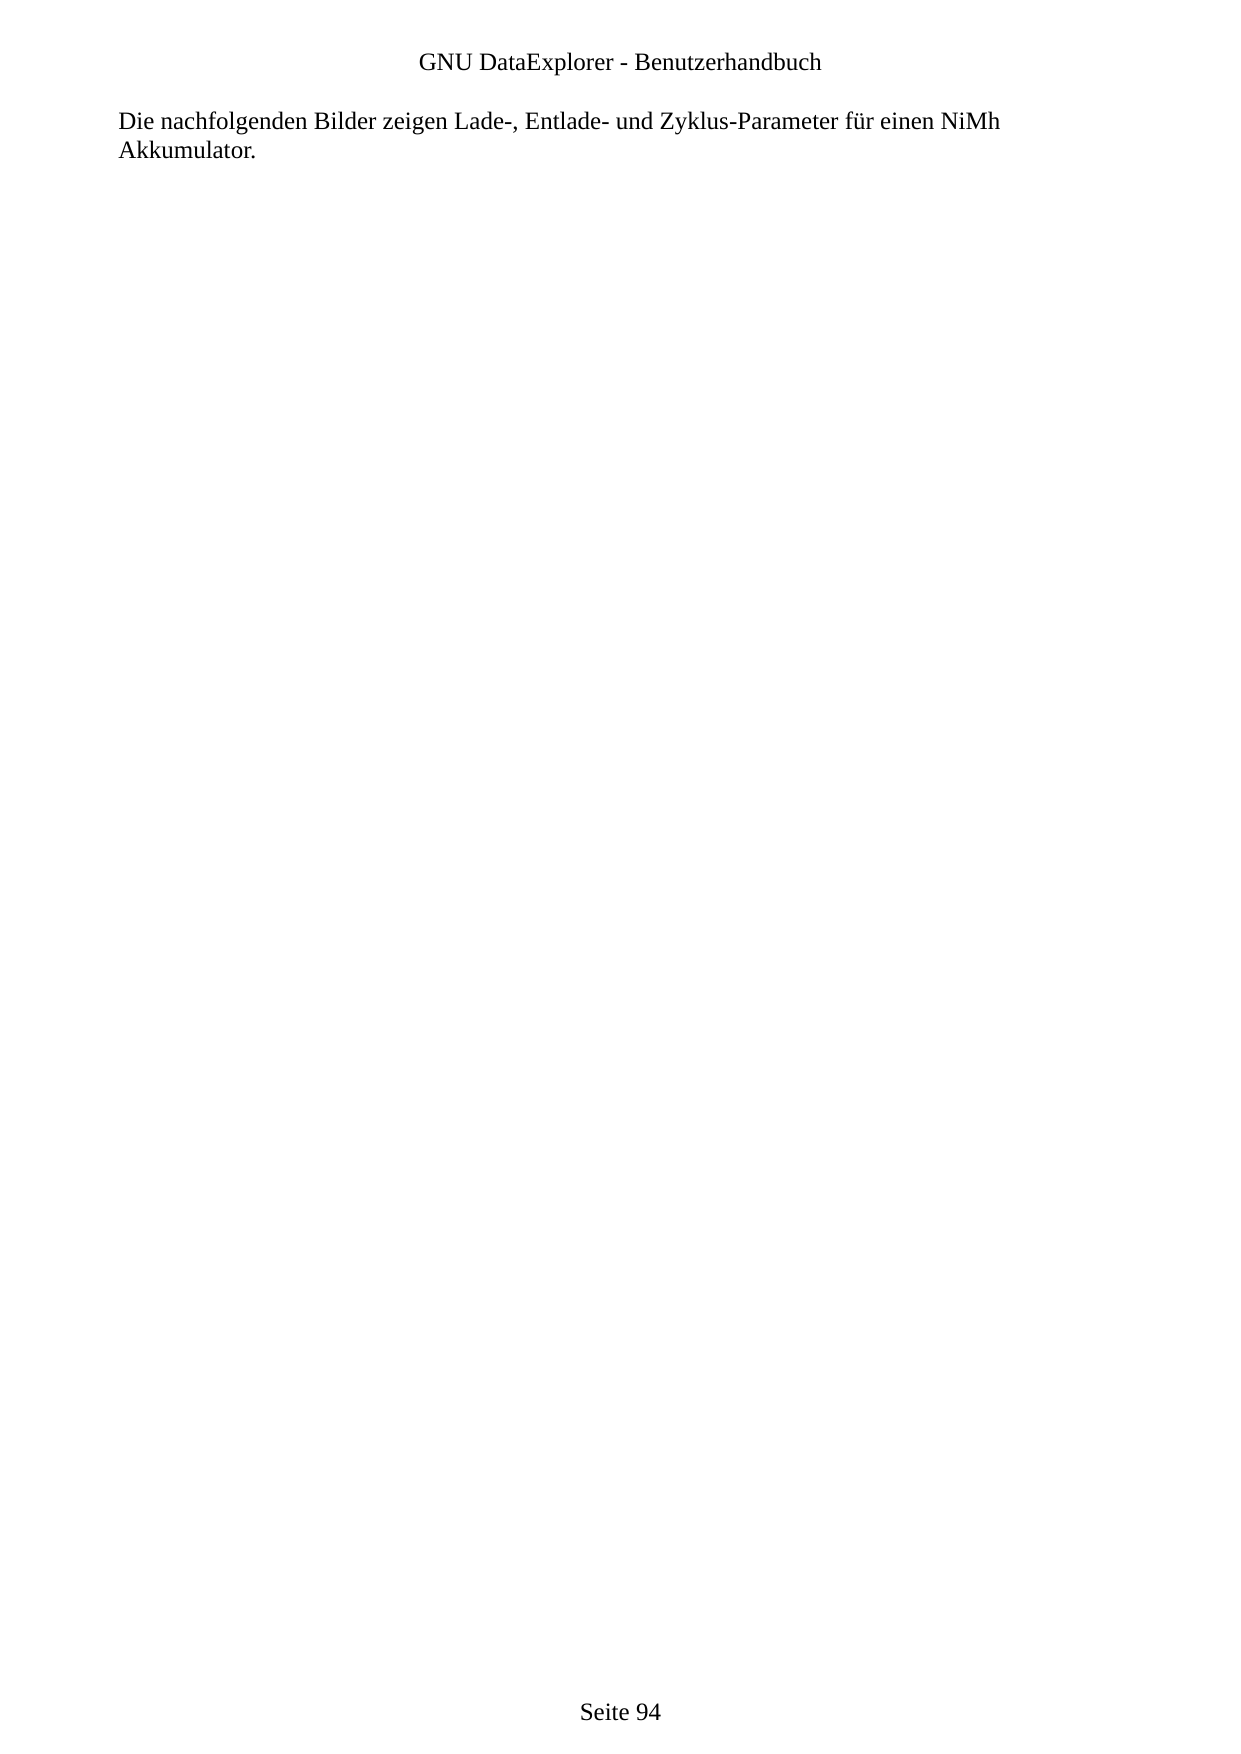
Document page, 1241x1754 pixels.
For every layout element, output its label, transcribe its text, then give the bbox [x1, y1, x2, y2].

text Die nachfolgenden Bilder zeigen Lade-, Entlade- und Zyklus-Parameter für einen NiMh Akkumulator. [118, 106, 1122, 164]
